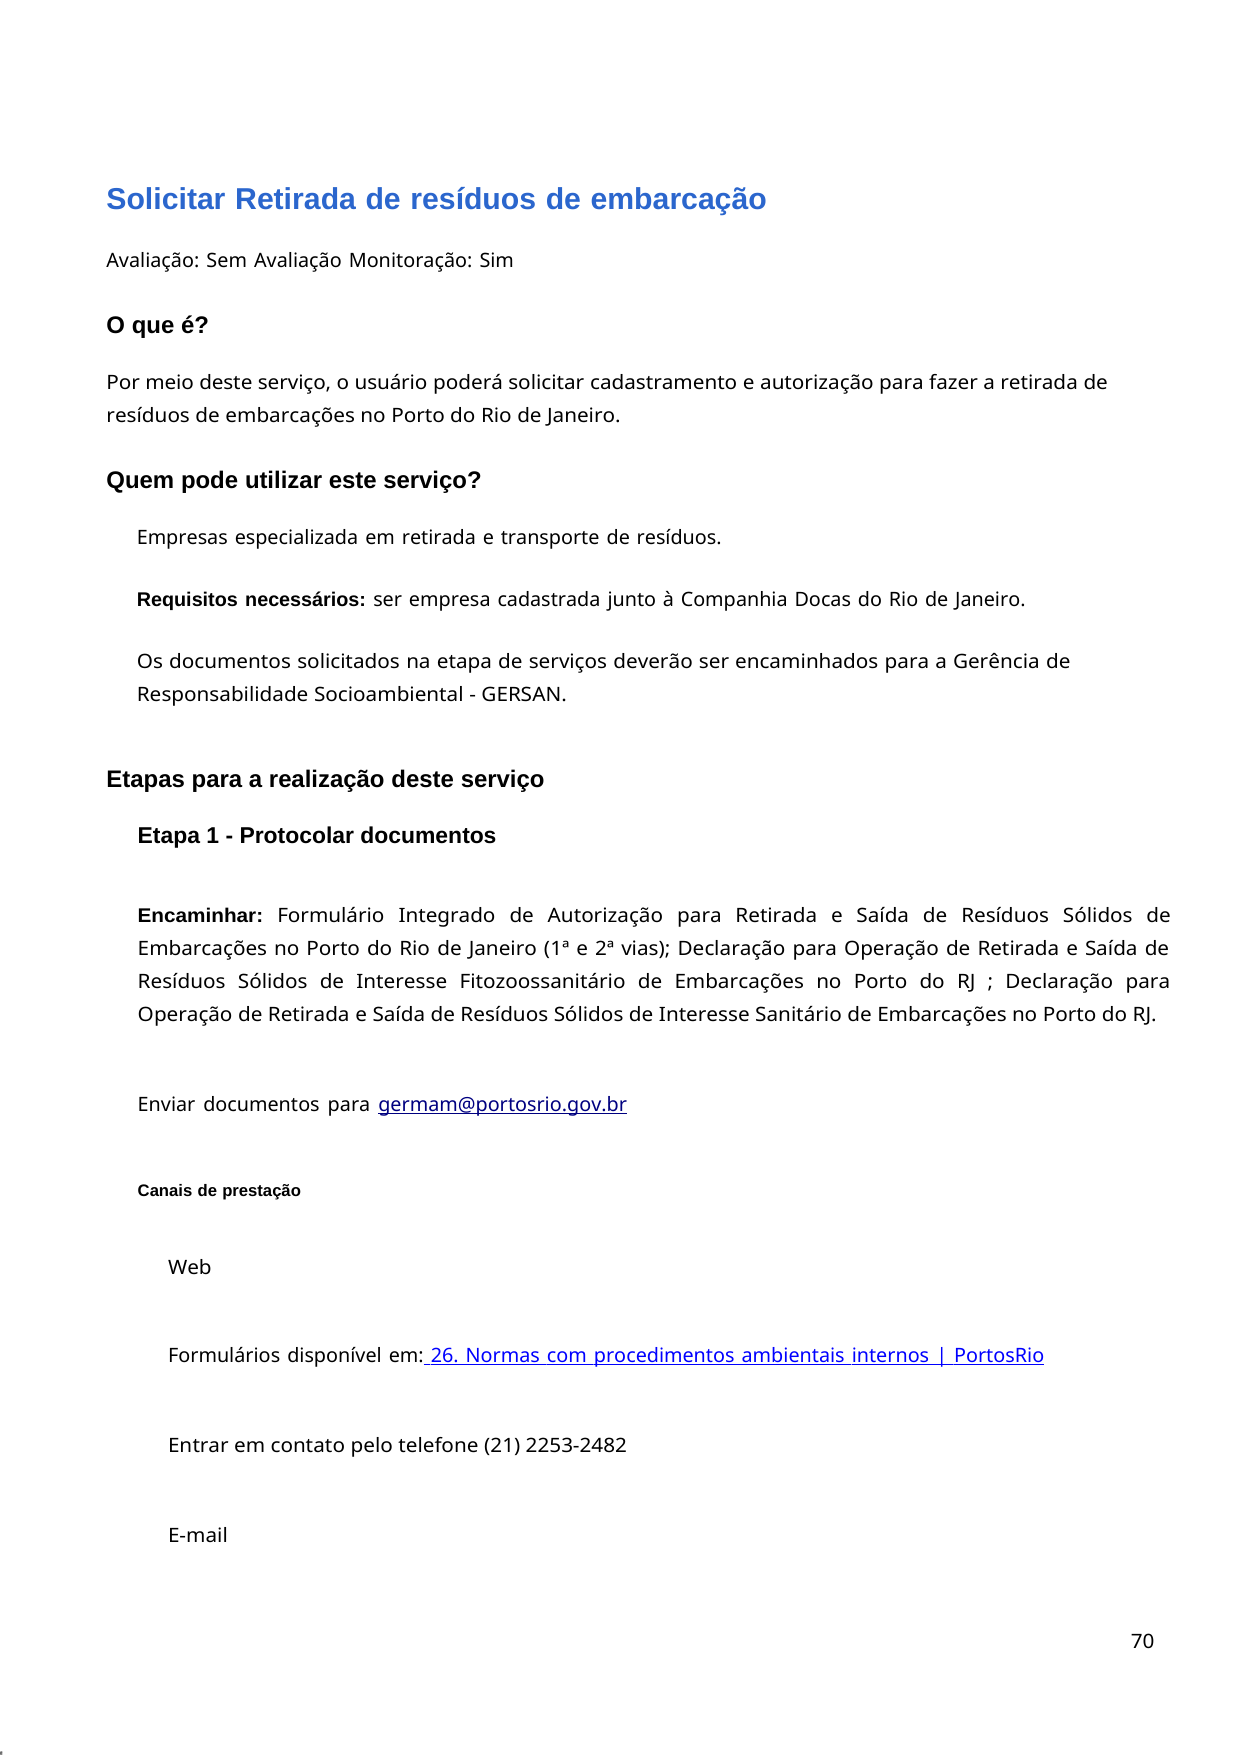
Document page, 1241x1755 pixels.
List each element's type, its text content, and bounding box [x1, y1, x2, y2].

text Entrar em contato pelo telefone (21) 2253-2482 [168, 1431, 1241, 1458]
subtitle Solicitar Retirada de resíduos de embarcação [106, 181, 1241, 216]
text Formulários disponível em: 26. Normas com procedimentos ambientais internos | PortosRio [168, 1341, 1241, 1368]
subtitle Etapa 1 - Protocolar documentos [137, 822, 1241, 848]
text Requisitos necessários: ser empresa cadastrada junto à Companhia Docas do Rio de Janeiro. [137, 585, 1241, 612]
subtitle Quem pode utilizar este serviço? [106, 466, 1241, 493]
text Web [168, 1253, 1241, 1280]
text Avaliação: Sem Avaliação Monitoração: Sim [106, 247, 1241, 273]
text E-mail [168, 1521, 1241, 1548]
text Enviar documentos para germam@portosrio.gov.br [137, 1090, 1241, 1117]
text Empresas especializada em retirada e transporte de resíduos. [137, 523, 1241, 550]
subtitle Etapas para a realização deste serviço [106, 765, 1241, 793]
text Canais de prestação [137, 1181, 1241, 1200]
text Encaminhar: Formulário Integrado de Autorização para Retirada e Saída de Resíduos Sólidos de Embarcações no Porto do Rio de Janeiro (1ª e 2ª vias); Declaração para Operação de Retirada e Saída de Resíduos Sólidos de Interesse Fitozoossanitário de Embarcações no Porto do RJ ; Declaração para Operação de Retirada e Saída de Resíduos Sólidos de Interesse Sanitário de Embarcações no Porto do RJ. [137, 901, 1171, 1028]
text Os documentos solicitados na etapa de serviços deverão ser encaminhados para a Gerência de Responsabilidade Socioambiental - GERSAN. [137, 648, 1170, 708]
subtitle O que é? [106, 311, 1241, 339]
text Por meio deste serviço, o usuário poderá solicitar cadastramento e autorização para fazer a retirada de resíduos de embarcações no Porto do Rio de Janeiro. [106, 369, 1148, 429]
